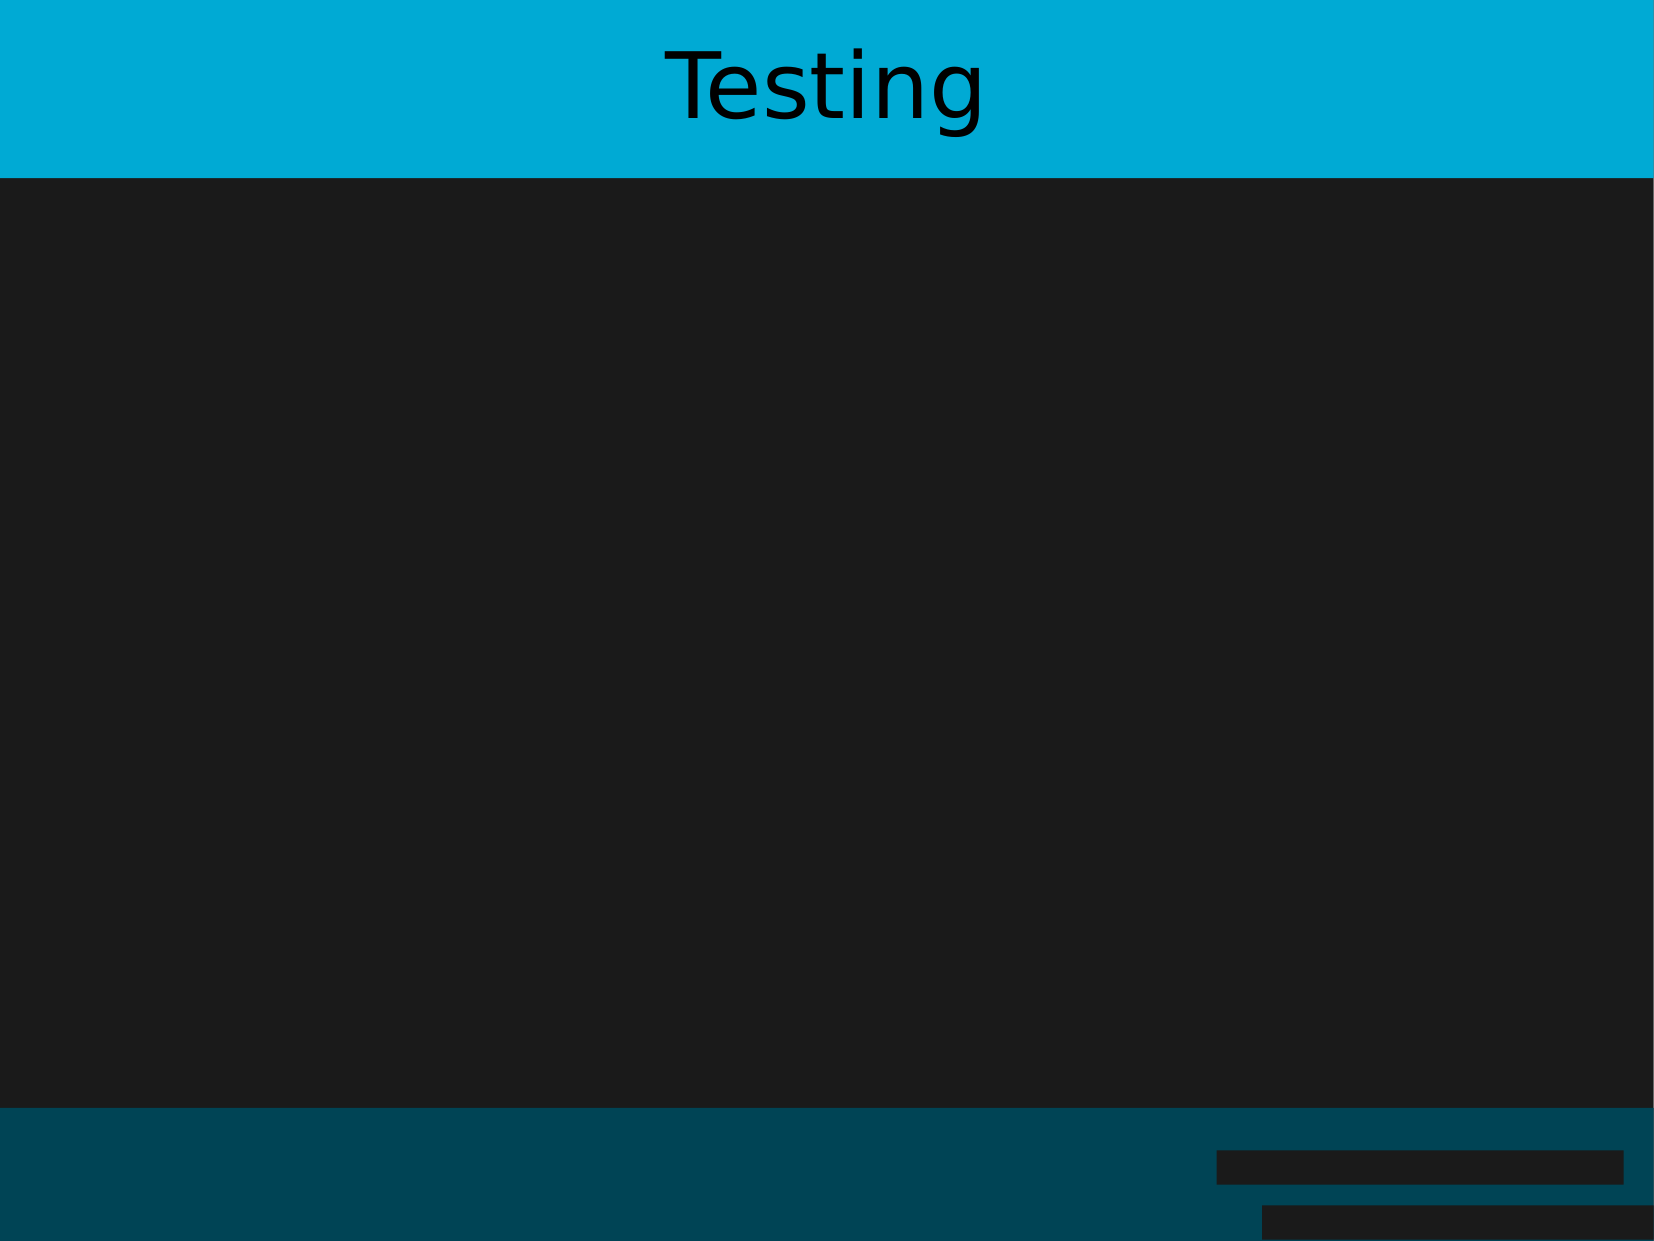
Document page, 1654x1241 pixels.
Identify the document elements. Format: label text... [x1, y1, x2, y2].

title Testing [82, 8, 1571, 166]
